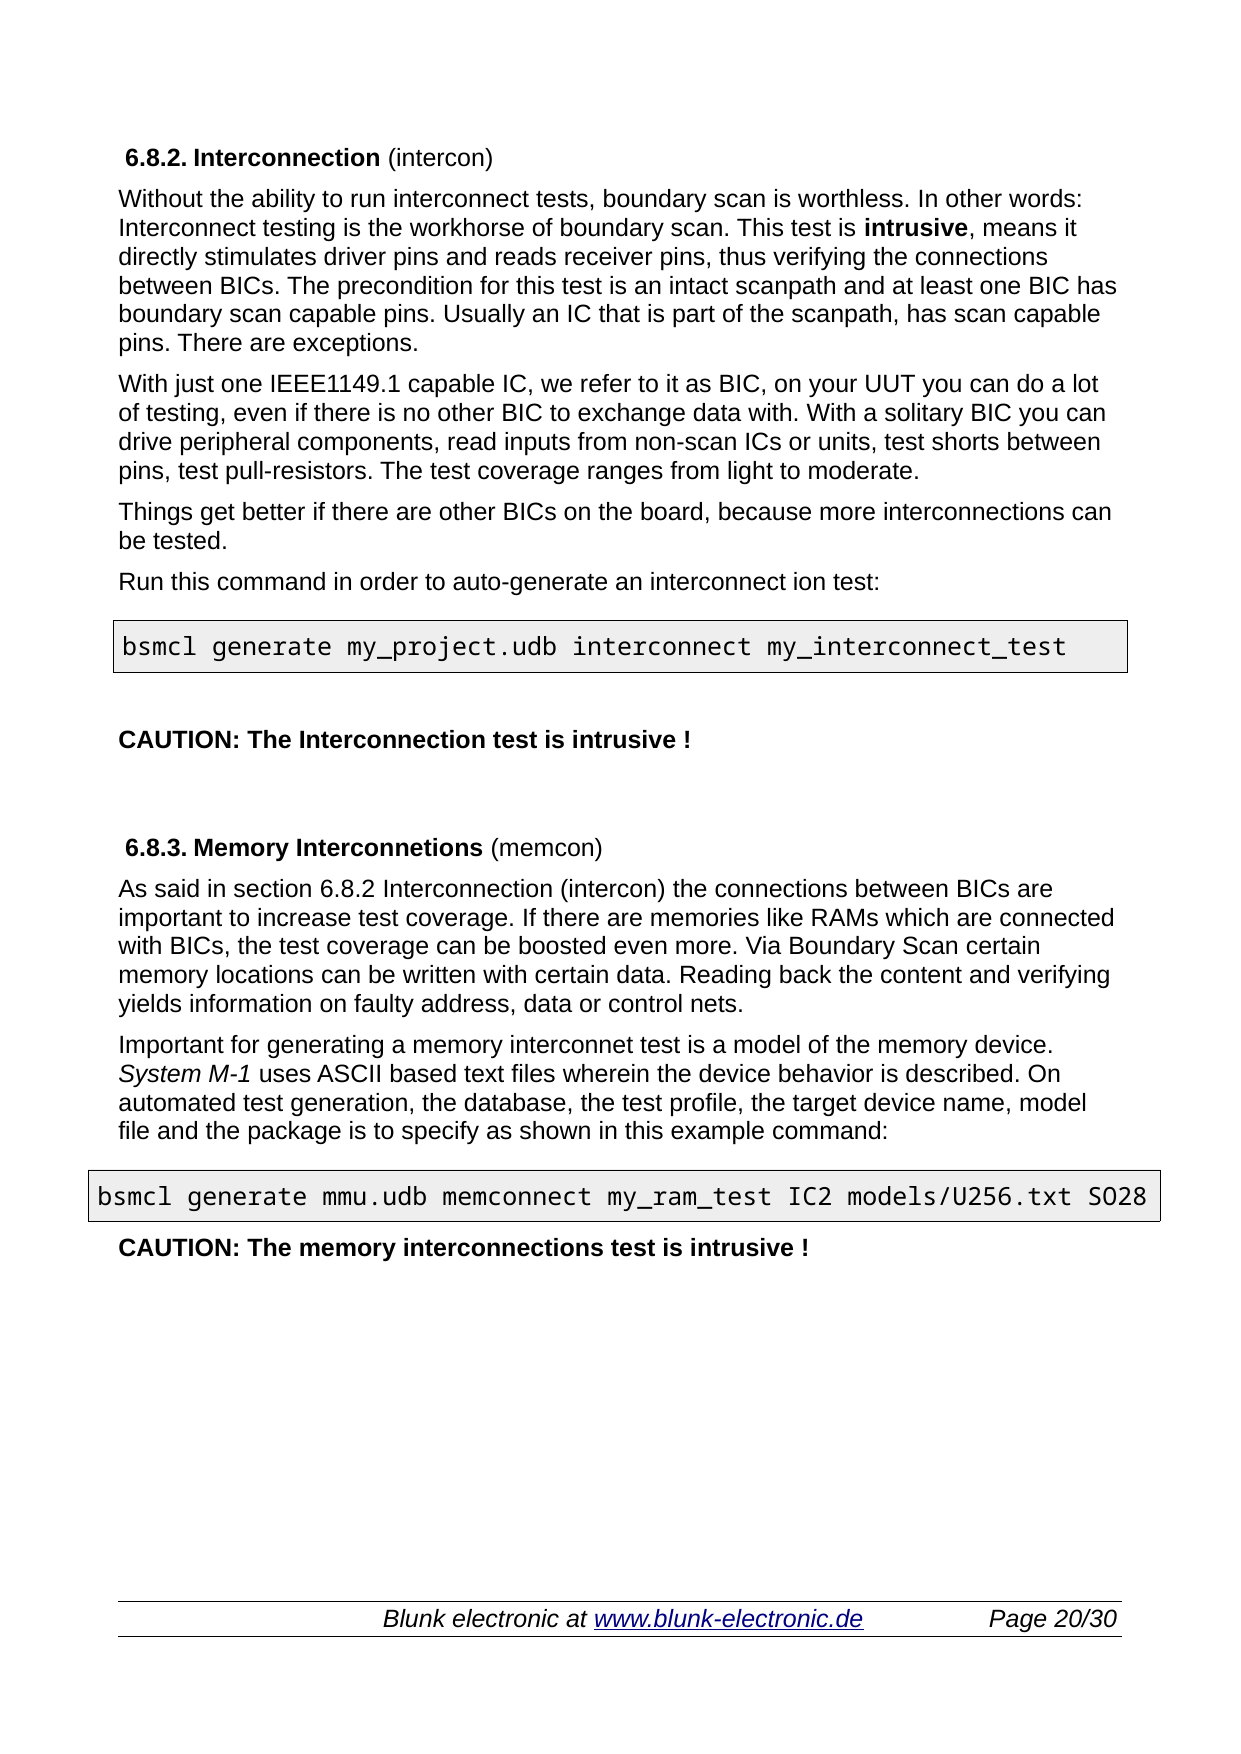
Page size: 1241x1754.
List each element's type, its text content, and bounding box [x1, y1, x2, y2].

text As said in section 6.8.2 Interconnection (intercon) the connections between BICs are important to increase test coverage. If there are memories like RAMs which are connected with BICs, the test coverage can be boosted even more. Via Boundary Scan certain memory locations can be written with certain data. Reading back the content and verifying yields information on faulty address, data or control nets. [118, 874, 1122, 1018]
text Important for generating a memory interconnet test is a model of the memory device. System M-1 uses ASCII based text files wherein the device behavior is described. On automated test generation, the database, the test profile, the target device name, model file and the package is to specify as shown in this example command: [118, 1030, 1122, 1145]
text CAUTION: The Interconnection test is intrusive ! [118, 725, 1122, 754]
text [118, 1158, 1122, 1169]
text With just one IEEE1149.1 capable IC, we refer to it as BIC, on your UUT you can do a lot of testing, even if there is no other BIC to exchange data with. With a solitary BIC you can drive peripheral components, read inputs from non-scan ICs or units, test shorts between pins, test pull-resistors. The test coverage ranges from light to moderate. [118, 369, 1122, 484]
subtitle Memory Interconnetions (memcon) [118, 833, 1122, 861]
text bsmcl generate mmu.udb memconnect my_ram_test IC2 models/U256.txt SO28 [97, 1178, 1151, 1212]
text Things get better if there are other BICs on the board, because more interconnections can be tested. [118, 497, 1122, 554]
text bsmcl generate my_project.udb interconnect my_interconnect_test [122, 629, 1118, 663]
text Run this command in order to auto-generate an interconnect ion test: [118, 567, 1122, 596]
subtitle Interconnection (intercon) [118, 143, 1122, 172]
text CAUTION: The memory interconnections test is intrusive ! [118, 1222, 1122, 1262]
text Without the ability to run interconnect tests, boundary scan is worthless. In other words: Interconnect testing is the workhorse of boundary scan. This test is intrusive, means it directly stimulates driver pins and reads receiver pins, thus verifying the connections between BICs. The precondition for this test is an intact scanpath and at least one BIC has boundary scan capable pins. Usually an IC that is part of the scanpath, has scan capable pins. There are exceptions. [118, 184, 1122, 357]
